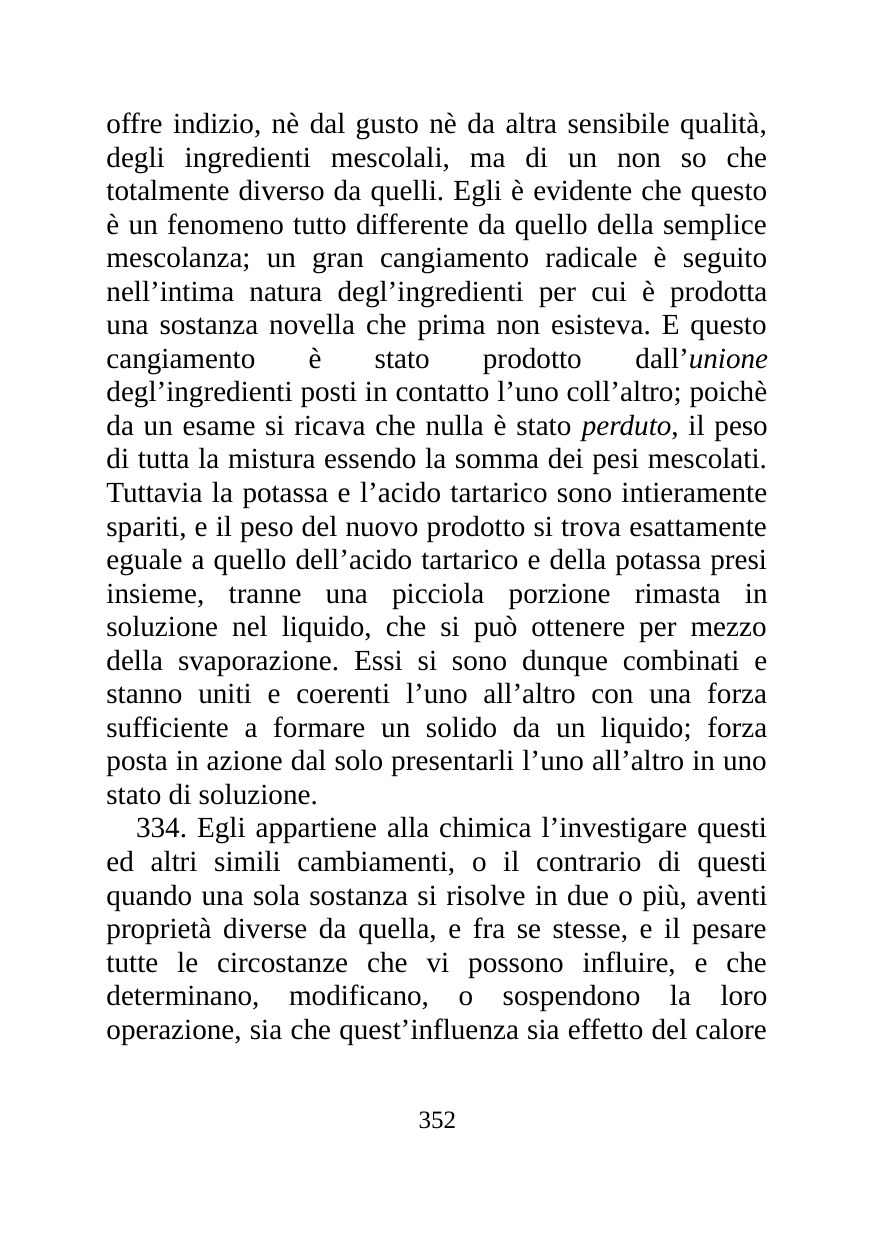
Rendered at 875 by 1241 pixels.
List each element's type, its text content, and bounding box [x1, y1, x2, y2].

text offre indizio, nè dal gusto nè da altra sensibile qualità, degli ingredienti mescolali, ma di un non so che totalmente diverso da quelli. Egli è evidente che questo è un fenomeno tutto differente da quello della semplice mescolanza; un gran cangiamento radicale è seguito nell’intima natura degl’ingredienti per cui è prodotta una sostanza novella che prima non esisteva. E questo cangiamento è stato prodotto dall’unione degl’ingredienti posti in contatto l’uno coll’altro; poichè da un esame si ricava che nulla è stato perduto, il peso di tutta la mistura essendo la somma dei pesi mescolati. Tuttavia la potassa e l’acido tartarico sono intieramente spariti, e il peso del nuovo prodotto si trova esattamente eguale a quello dell’acido tartarico e della potassa presi insieme, tranne una picciola porzione rimasta in soluzione nel liquido, che si può ottenere per mezzo della svaporazione. Essi si sono dunque combinati e stanno uniti e coerenti l’uno all’altro con una forza sufficiente a formare un solido da un liquido; forza posta in azione dal solo presentarli l’uno all’altro in uno stato di soluzione. [106, 106, 768, 811]
text 334. Egli appartiene alla chimica l’investigare questi ed altri simili cambiamenti, o il contrario di questi quando una sola sostanza si risolve in due o più, aventi proprietà diverse da quella, e fra se stesse, e il pesare tutte le circostanze che vi possono influire, e che determinano, modificano, o sospendono la loro operazione, sia che quest’influenza sia effetto del calore [106, 811, 768, 1045]
